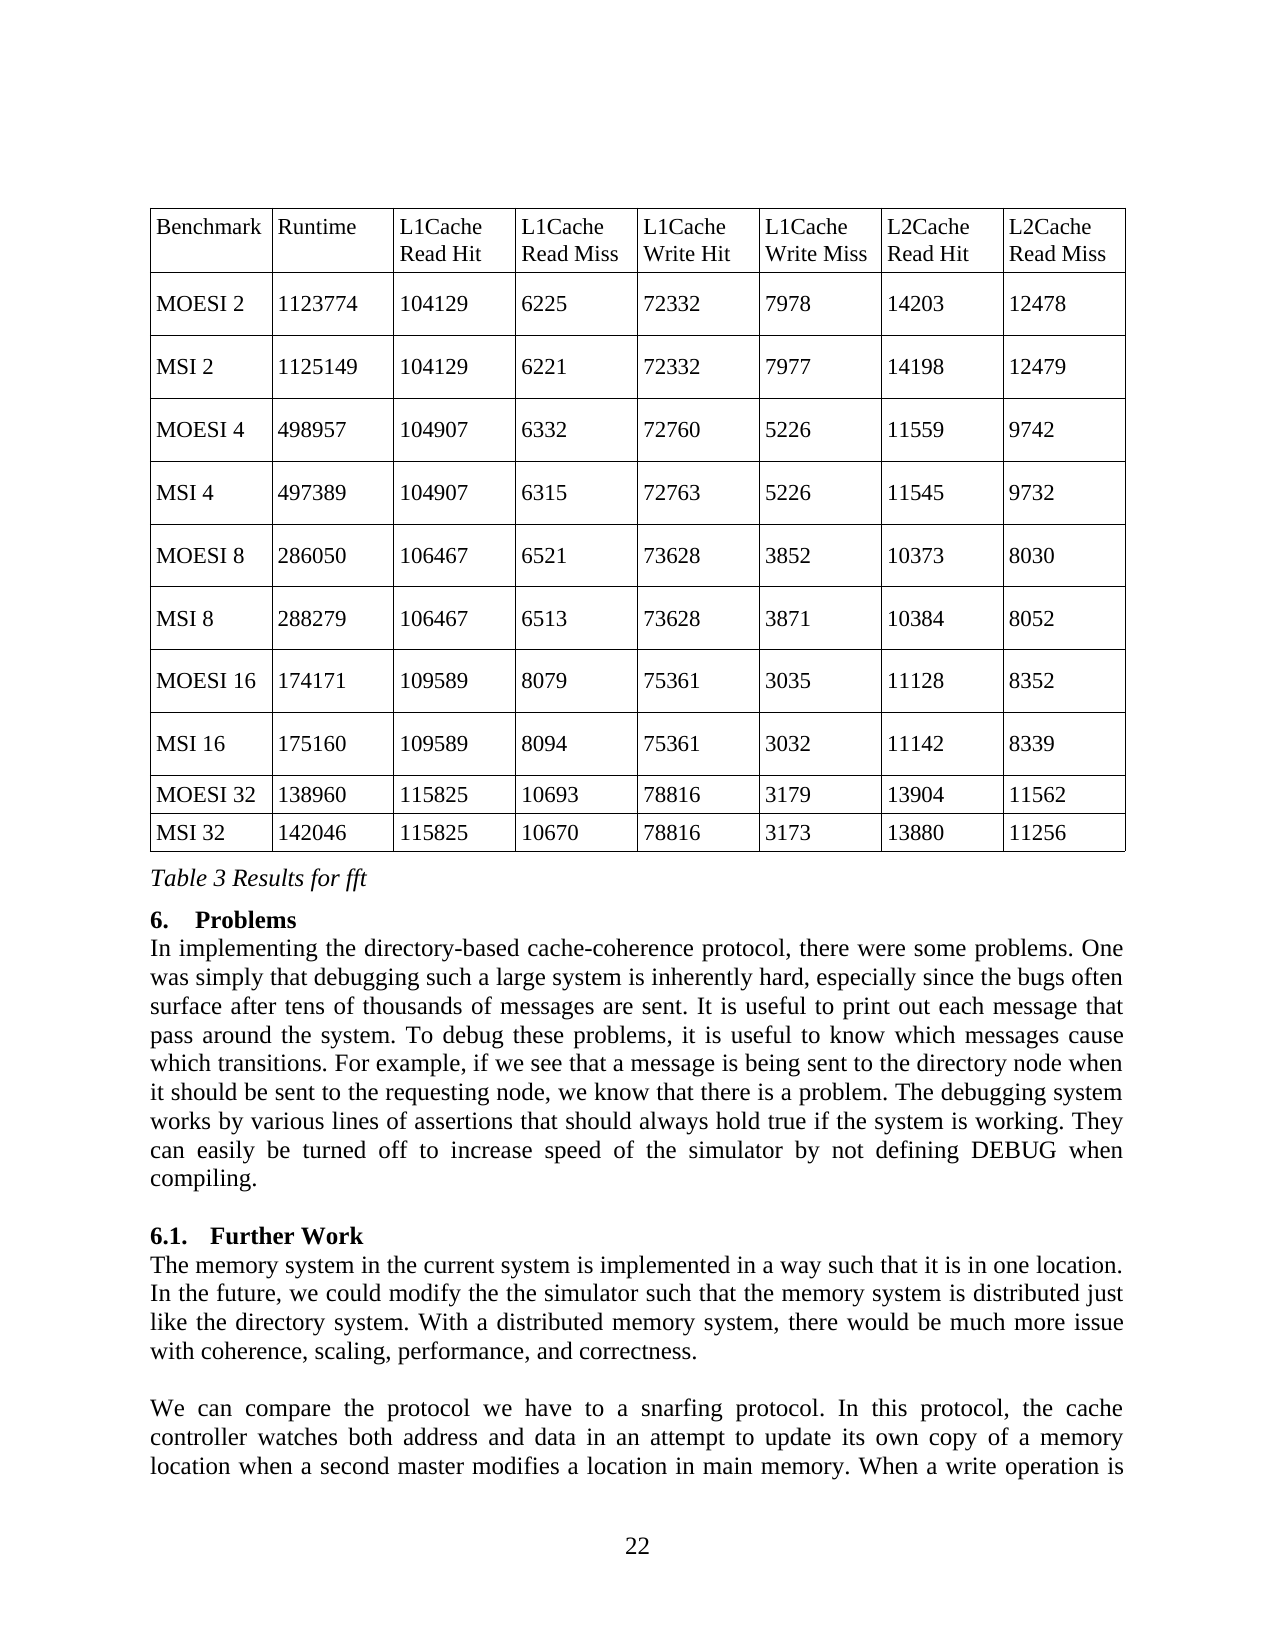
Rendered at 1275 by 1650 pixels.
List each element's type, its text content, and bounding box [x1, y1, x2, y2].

table_cell 6521 [516, 525, 637, 586]
table_cell 78816 [638, 776, 759, 813]
table_cell 106467 [394, 587, 515, 649]
table_cell 5226 [760, 462, 881, 523]
table_cell 6513 [516, 587, 637, 649]
table_cell 11545 [882, 462, 1003, 523]
table_cell 497389 [273, 462, 393, 523]
table_cell 1123774 [273, 273, 393, 335]
table_cell 12479 [1004, 336, 1125, 398]
table_cell 5226 [760, 399, 881, 461]
table_cell MOESI 16 [151, 650, 272, 712]
table_header L1Cache Read Miss [516, 209, 637, 272]
table_cell 11559 [882, 399, 1003, 461]
table_cell 7978 [760, 273, 881, 335]
table_cell 142046 [273, 814, 393, 851]
table_cell 14203 [882, 273, 1003, 335]
table_cell 72760 [638, 399, 759, 461]
table_cell 3035 [760, 650, 881, 712]
table_cell 8030 [1004, 525, 1125, 586]
table_cell MSI 8 [151, 587, 272, 649]
table_cell 8079 [516, 650, 637, 712]
table_cell 7977 [760, 336, 881, 398]
table_cell 1125149 [273, 336, 393, 398]
table_cell 10373 [882, 525, 1003, 586]
table_cell 8352 [1004, 650, 1125, 712]
table_header L1Cache Write Hit [638, 209, 759, 272]
table_cell 72332 [638, 273, 759, 335]
table_cell 115825 [394, 814, 515, 851]
table_cell 11562 [1004, 776, 1125, 813]
table_cell 6315 [516, 462, 637, 523]
table_cell MSI 4 [151, 462, 272, 523]
table_cell MOESI 2 [151, 273, 272, 335]
table_cell 73628 [638, 587, 759, 649]
table_cell 104129 [394, 273, 515, 335]
table_cell 14198 [882, 336, 1003, 398]
table_cell 8052 [1004, 587, 1125, 649]
table_cell 138960 [273, 776, 393, 813]
table_cell 6221 [516, 336, 637, 398]
table_cell 104907 [394, 462, 515, 523]
table_cell 174171 [273, 650, 393, 712]
text Table 3 Results for fft [150, 863, 1125, 892]
table_header Benchmark [151, 209, 272, 272]
table_cell MSI 32 [151, 814, 272, 851]
table_header Runtime [273, 209, 393, 272]
table_cell MOESI 32 [151, 776, 272, 813]
subtitle Problems [150, 905, 1125, 933]
table_cell 78816 [638, 814, 759, 851]
table_cell 10693 [516, 776, 637, 813]
table_cell 11128 [882, 650, 1003, 712]
table_cell 11256 [1004, 814, 1125, 851]
text We can compare the protocol we have to a snarfing protocol. In this protocol, the cache controller watches both address and data in an attempt to update its own copy of a memory location when a second master modifies a location in main memory. When a write operation is [150, 1393, 1125, 1480]
table_cell 6225 [516, 273, 637, 335]
table_header L1Cache Read Hit [394, 209, 515, 272]
table_cell 3871 [760, 587, 881, 649]
table_cell MOESI 4 [151, 399, 272, 461]
table_cell 12478 [1004, 273, 1125, 335]
table_cell 288279 [273, 587, 393, 649]
table_cell MSI 2 [151, 336, 272, 398]
table_cell 72763 [638, 462, 759, 523]
table_cell 3179 [760, 776, 881, 813]
table_cell 73628 [638, 525, 759, 586]
table_cell 11142 [882, 713, 1003, 775]
table_cell 104129 [394, 336, 515, 398]
table_cell MOESI 8 [151, 525, 272, 586]
table_cell 286050 [273, 525, 393, 586]
table_cell 9732 [1004, 462, 1125, 523]
table_cell 10384 [882, 587, 1003, 649]
table_cell 109589 [394, 713, 515, 775]
table_cell 6332 [516, 399, 637, 461]
table_cell 3852 [760, 525, 881, 586]
table_cell 8094 [516, 713, 637, 775]
table_cell 175160 [273, 713, 393, 775]
table_header L2Cache Read Miss [1004, 209, 1125, 272]
text In implementing the directory-based cache-coherence protocol, there were some problems. One was simply that debugging such a large system is inherently hard, especially since the bugs often surface after tens of thousands of messages are sent. It is useful to print out each message that pass around the system. To debug these problems, it is useful to know which messages cause which transitions. For example, if we see that a message is being sent to the directory node when it should be sent to the requesting node, we know that there is a problem. The debugging system works by various lines of assertions that should always hold true if the system is working. They can easily be turned off to increase speed of the simulator by not defining DEBUG when compiling. [150, 933, 1125, 1192]
table_cell 3032 [760, 713, 881, 775]
table_cell 10670 [516, 814, 637, 851]
text The memory system in the current system is implemented in a way such that it is in one location. In the future, we could modify the the simulator such that the memory system is distributed just like the directory system. With a distributed memory system, there would be much more issue with coherence, scaling, performance, and correctness. [150, 1250, 1125, 1365]
table_cell 9742 [1004, 399, 1125, 461]
table_cell 72332 [638, 336, 759, 398]
subtitle Further Work [150, 1221, 1125, 1250]
table_header L1Cache Write Miss [760, 209, 881, 272]
table_cell 498957 [273, 399, 393, 461]
table_cell MSI 16 [151, 713, 272, 775]
table_cell 75361 [638, 713, 759, 775]
table_cell 13904 [882, 776, 1003, 813]
table_cell 106467 [394, 525, 515, 586]
table_cell 104907 [394, 399, 515, 461]
table_header L2Cache Read Hit [882, 209, 1003, 272]
table_cell 3173 [760, 814, 881, 851]
table_cell 75361 [638, 650, 759, 712]
table_cell 115825 [394, 776, 515, 813]
table_cell 109589 [394, 650, 515, 712]
table_cell 13880 [882, 814, 1003, 851]
table_cell 8339 [1004, 713, 1125, 775]
